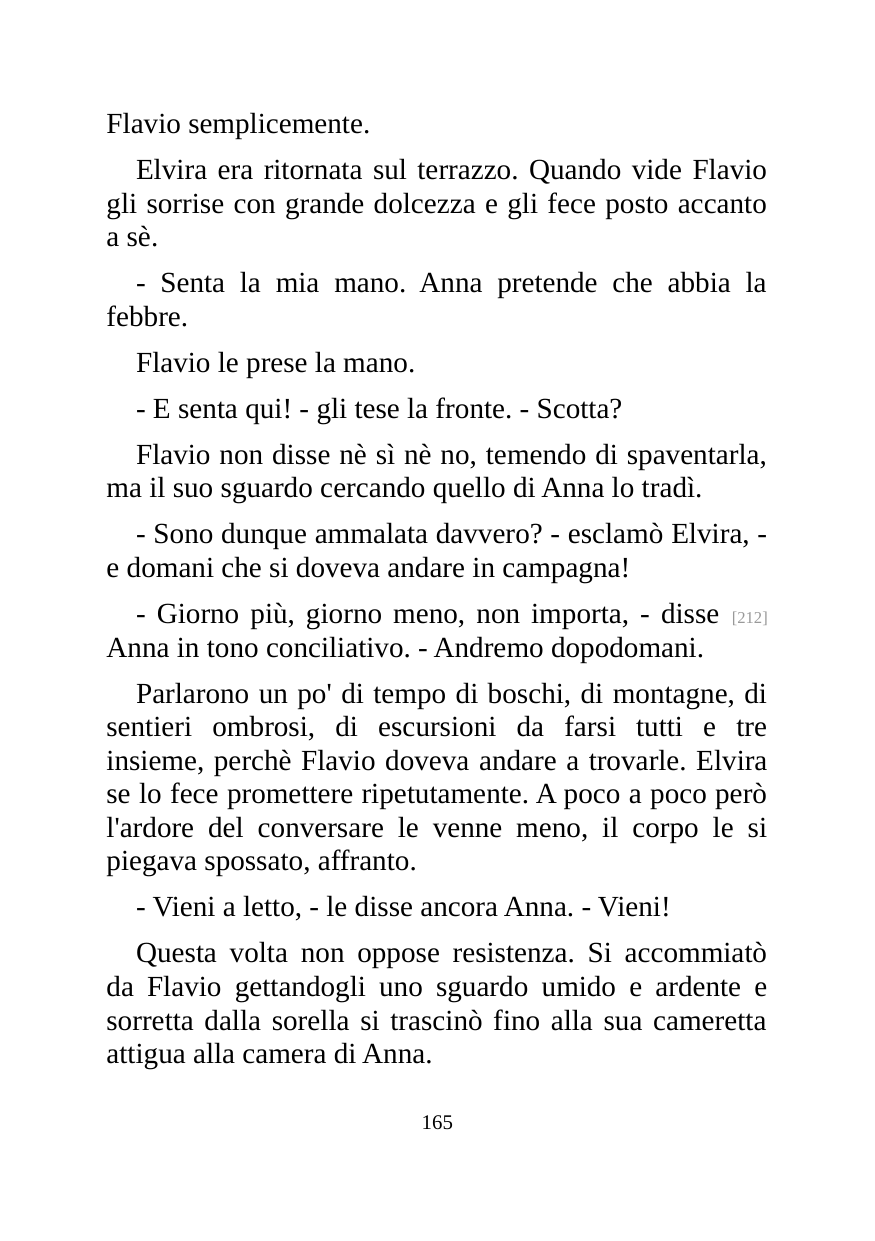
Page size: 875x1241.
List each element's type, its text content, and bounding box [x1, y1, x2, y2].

text Parlarono un po' di tempo di boschi, di montagne, di sentieri ombrosi, di escursioni da farsi tutti e tre insieme, perchè Flavio doveva andare a trovarle. Elvira se lo fece promettere ripetutamente. A poco a poco però l'ardore del conversare le venne meno, il corpo le si piegava spossato, affranto. [106, 676, 768, 877]
text - E senta qui! - gli tese la fronte. - Scotta? [106, 391, 768, 424]
text Flavio non disse nè sì nè no, temendo di spaventarla, ma il suo sguardo cercando quello di Anna lo tradì. [106, 437, 768, 504]
text - Vieni a letto, - le disse ancora Anna. - Vieni! [106, 889, 768, 923]
text Elvira era ritornata sul terrazzo. Quando vide Flavio gli sorrise con grande dolcezza e gli fece posto accanto a sè. [106, 152, 768, 253]
text Questa volta non oppose resistenza. Si accommiatò da Flavio gettandogli uno sguardo umido e ardente e sorretta dalla sorella si trascinò fino alla sua cameretta attigua alla camera di Anna. [106, 936, 768, 1070]
text - Senta la mia mano. Anna pretende che abbia la febbre. [106, 265, 768, 332]
text Flavio semplicemente. [106, 106, 768, 140]
text - Giorno più, giorno meno, non importa, - disse [212] Anna in tono conciliativo. - Andremo dopodomani. [106, 596, 768, 663]
text Flavio le prese la mano. [106, 345, 768, 378]
text - Sono dunque ammalata davvero? - esclamò Elvira, - e domani che si doveva andare in campagna! [106, 517, 768, 584]
